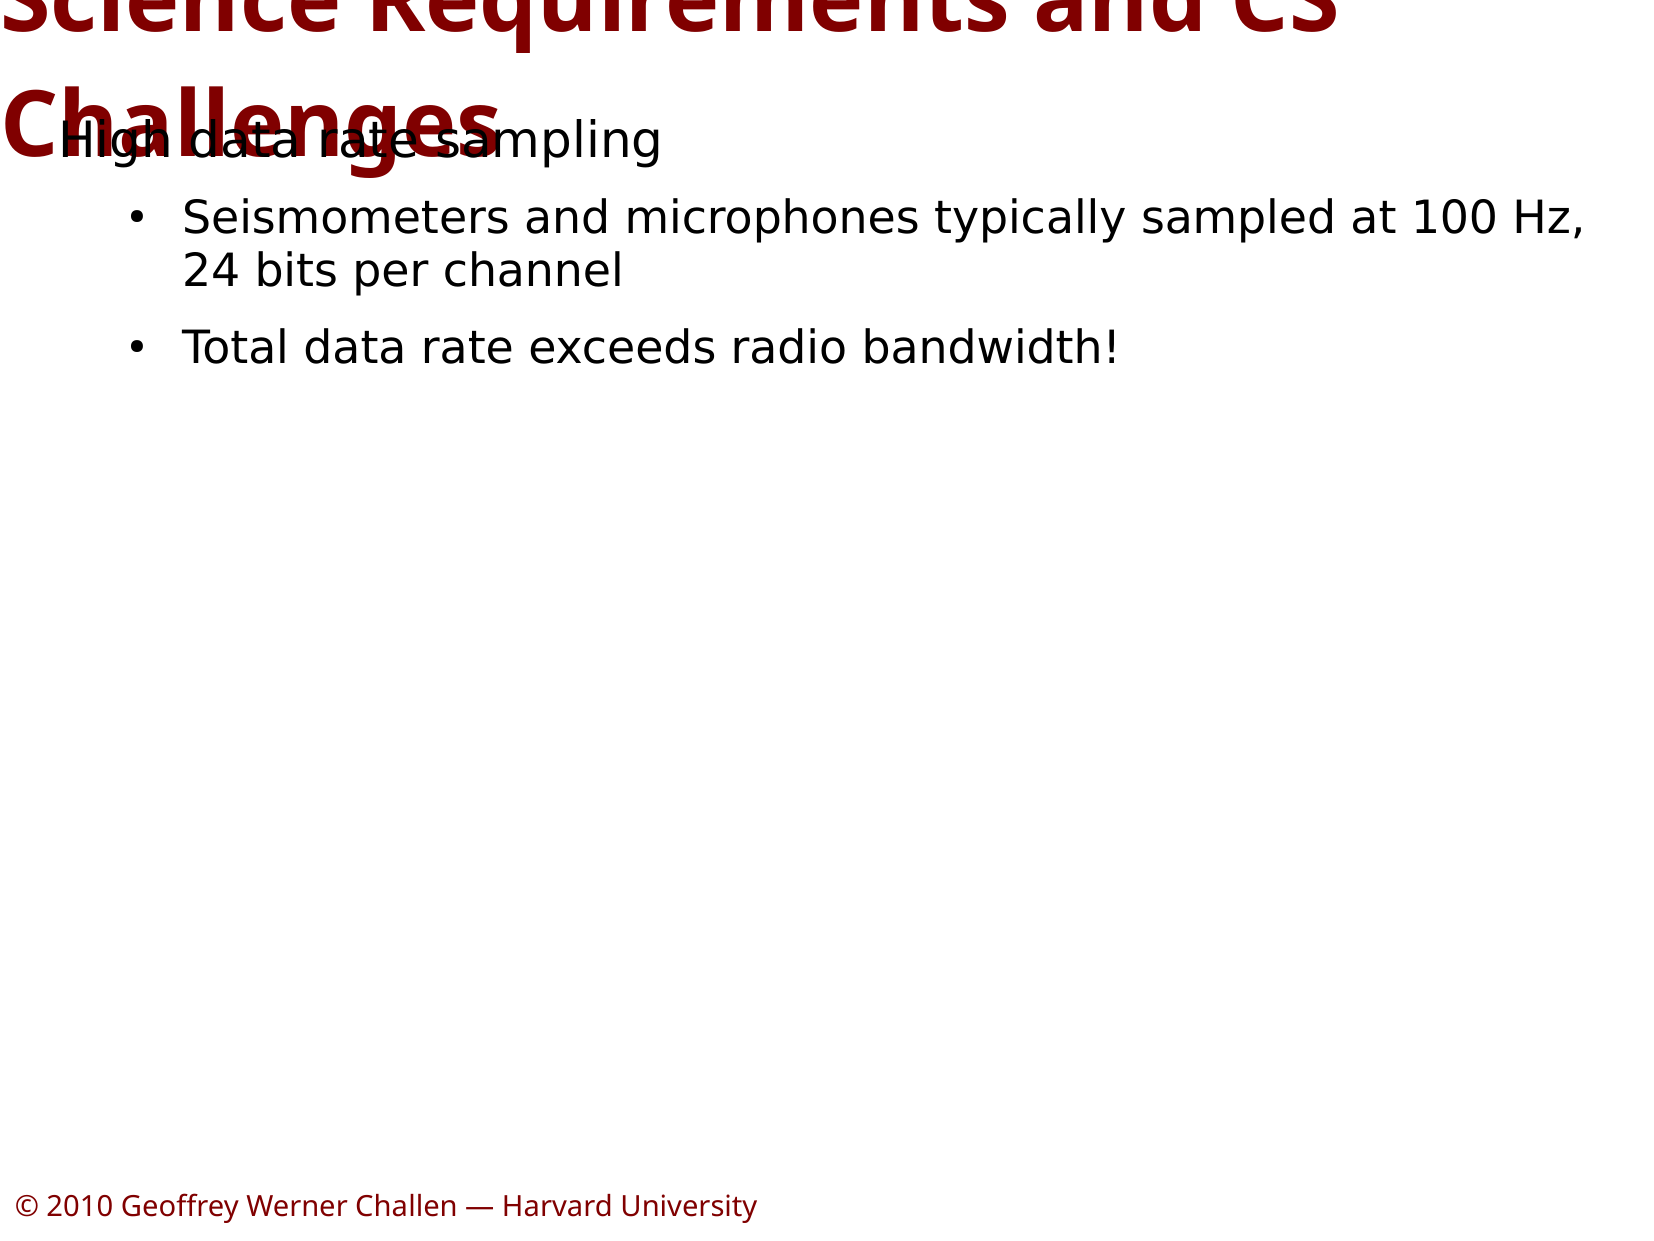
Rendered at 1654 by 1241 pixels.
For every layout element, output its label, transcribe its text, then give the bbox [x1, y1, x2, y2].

title Science Requirements and CS Challenges [0, 0, 1654, 167]
list High data rate sampling Seismometers and microphones typically sampled at 100 Hz, 24 bits per channel Total data rate exceeds radio bandwidth! [40, 110, 1618, 960]
